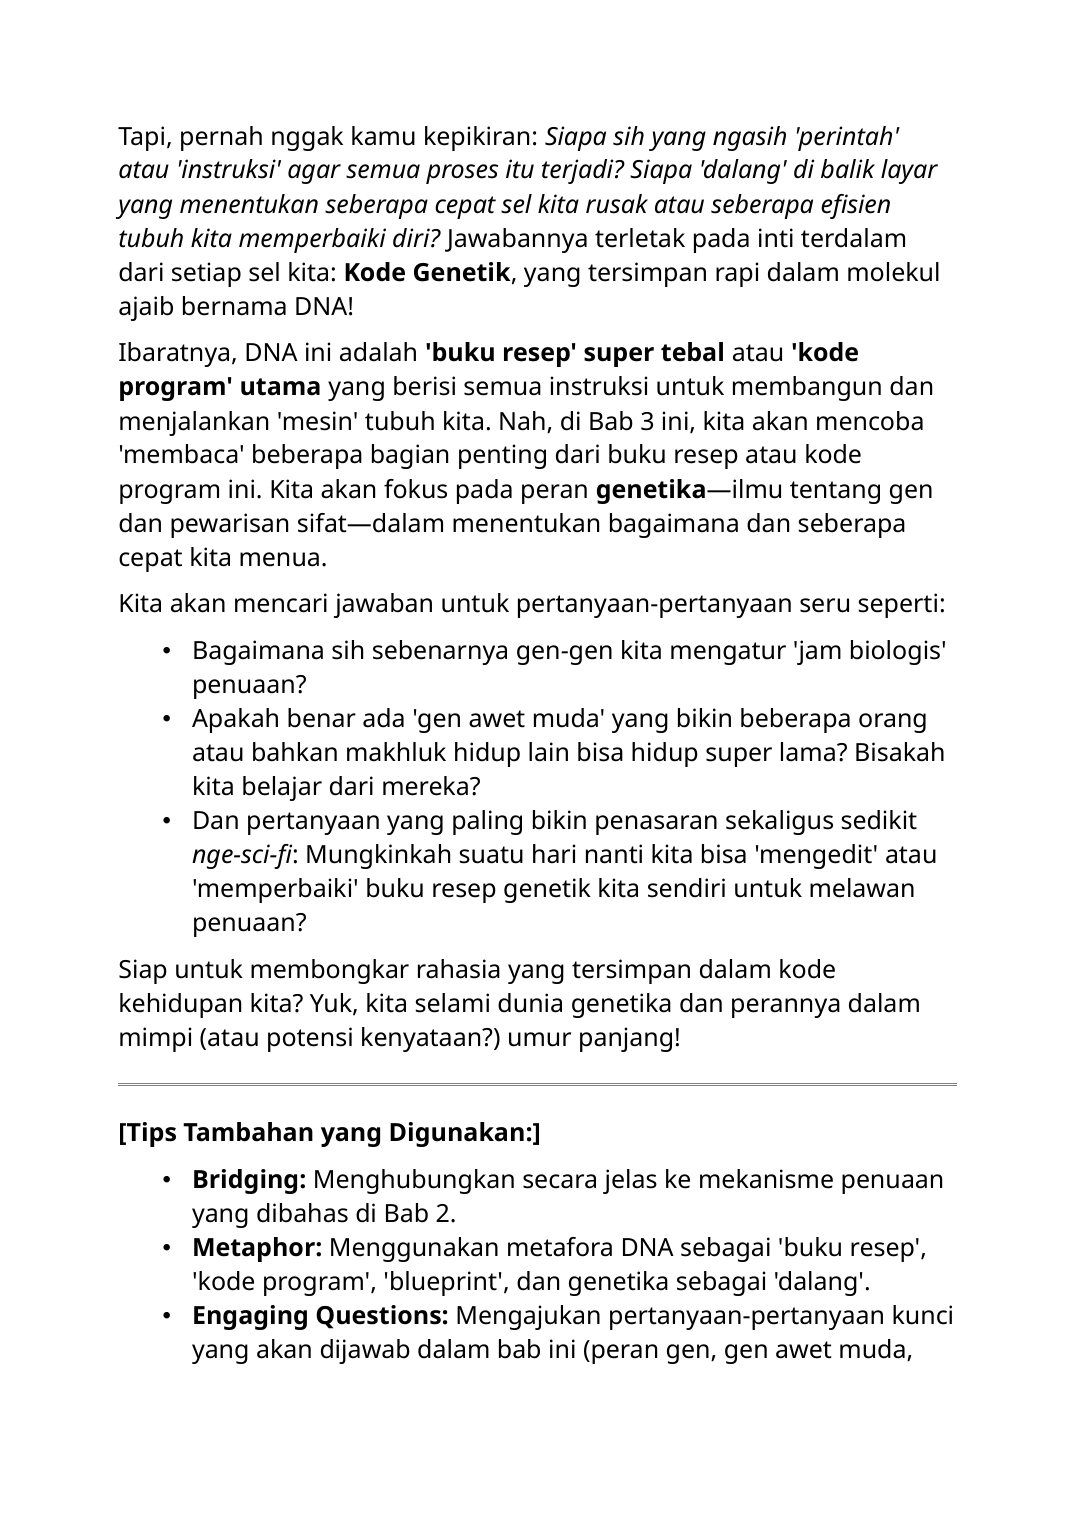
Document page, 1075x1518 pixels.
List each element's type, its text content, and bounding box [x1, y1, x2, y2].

text Siap untuk membongkar rahasia yang tersimpan dalam kode kehidupan kita? Yuk, kita selami dunia genetika dan perannya dalam mimpi (atau potensi kenyataan?) umur panjang! [118, 952, 957, 1054]
list Metaphor: Menggunakan metafora DNA sebagai 'buku resep', 'kode program', 'blueprint', dan genetika sebagai 'dalang'. [162, 1230, 957, 1298]
list Engaging Questions: Mengajukan pertanyaan-pertanyaan kunci yang akan dijawab dalam bab ini (peran gen, gen awet muda, [162, 1298, 957, 1366]
text [Tips Tambahan yang Digunakan:] [118, 1115, 957, 1149]
text Kita akan mencari jawaban untuk pertanyaan-pertanyaan seru seperti: [118, 586, 957, 620]
list Dan pertanyaan yang paling bikin penasaran sekaligus sedikit nge-sci-fi: Mungkinkah suatu hari nanti kita bisa 'mengedit' atau 'memperbaiki' buku resep genetik kita sendiri untuk melawan penuaan? [162, 803, 957, 939]
text Tapi, pernah nggak kamu kepikiran: Siapa sih yang ngasih 'perintah' atau 'instruksi' agar semua proses itu terjadi? Siapa 'dalang' di balik layar yang menentukan seberapa cepat sel kita rusak atau seberapa efisien tubuh kita memperbaiki diri? Jawabannya terletak pada inti terdalam dari setiap sel kita: Kode Genetik, yang tersimpan rapi dalam molekul ajaib bernama DNA! [118, 118, 957, 322]
text Ibaratnya, DNA ini adalah 'buku resep' super tebal atau 'kode program' utama yang berisi semua instruksi untuk membangun dan menjalankan 'mesin' tubuh kita. Nah, di Bab 3 ini, kita akan mencoba 'membaca' beberapa bagian penting dari buku resep atau kode program ini. Kita akan fokus pada peran genetika—ilmu tentang gen dan pewarisan sifat—dalam menentukan bagaimana dan seberapa cepat kita menua. [118, 335, 957, 573]
list Bridging: Menghubungkan secara jelas ke mekanisme penuaan yang dibahas di Bab 2. [162, 1162, 957, 1230]
list Bagaimana sih sebenarnya gen-gen kita mengatur 'jam biologis' penuaan? [162, 632, 957, 701]
list Apakah benar ada 'gen awet muda' yang bikin beberapa orang atau bahkan makhluk hidup lain bisa hidup super lama? Bisakah kita belajar dari mereka? [162, 701, 957, 803]
